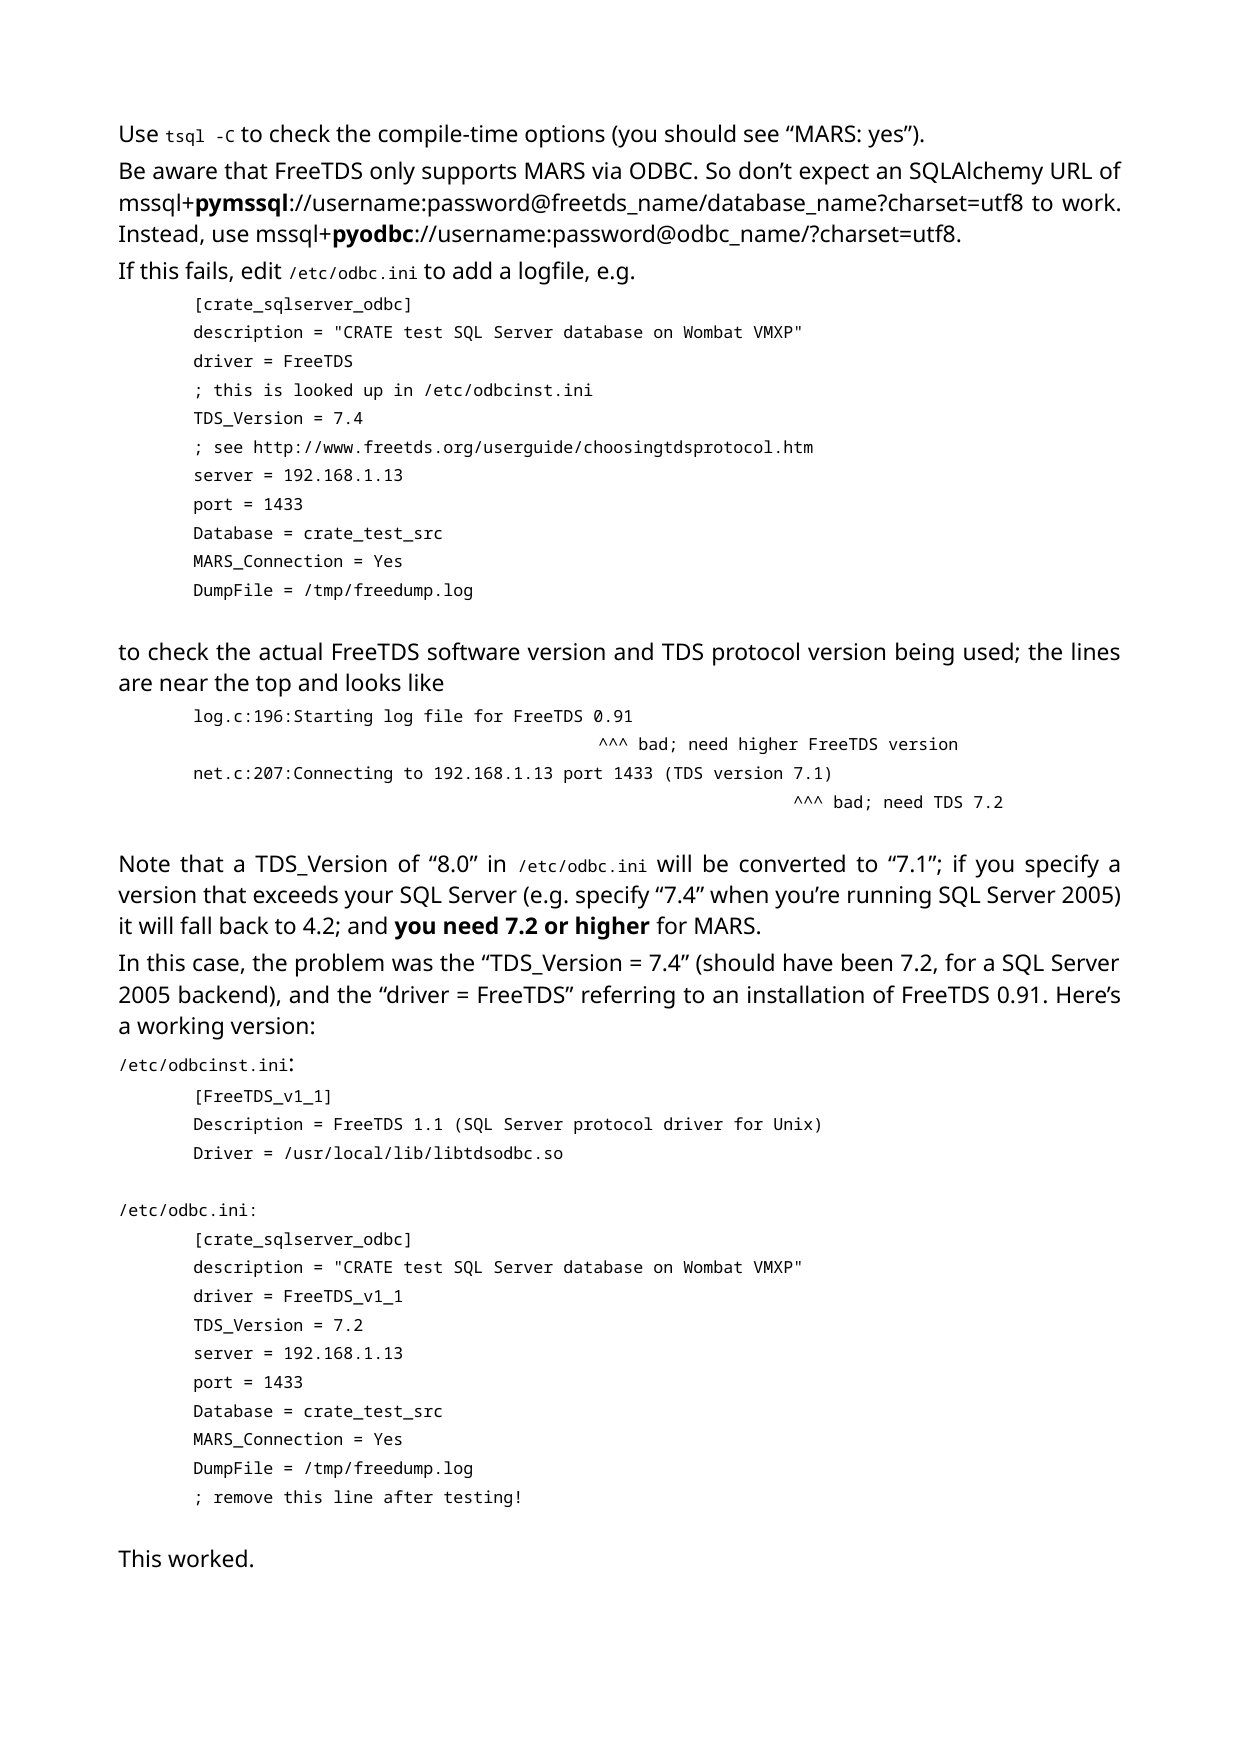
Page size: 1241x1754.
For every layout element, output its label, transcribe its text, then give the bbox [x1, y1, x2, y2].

text Database = crate_test_src [118, 1399, 1122, 1422]
text Use tsql -C to check the compile-time options (you should see “MARS: yes”). [118, 118, 1122, 149]
text server = 192.168.1.13 [118, 464, 1122, 487]
text MARS_Connection = Yes [118, 550, 1122, 573]
text ; this is looked up in /etc/odbcinst.ini [118, 378, 1122, 401]
text [crate_sqlserver_odbc] [118, 292, 1122, 315]
text In this case, the problem was the “TDS_Version = 7.4” (should have been 7.2, for a SQL Server 2005 backend), and the “driver = FreeTDS” referring to an installation of FreeTDS 0.91. Here’s a working version: [118, 947, 1122, 1041]
text TDS_Version = 7.2 [118, 1313, 1122, 1336]
text MARS_Connection = Yes [118, 1428, 1122, 1451]
text server = 192.168.1.13 [118, 1342, 1122, 1365]
text ^^^ bad; need TDS 7.2 [118, 790, 1122, 813]
text to check the actual FreeTDS software version and TDS protocol version being used; the lines are near the top and looks like [118, 636, 1122, 698]
text port = 1433 [118, 493, 1122, 515]
text TDS_Version = 7.4 [118, 407, 1122, 429]
text driver = FreeTDS_v1_1 [118, 1285, 1122, 1307]
text ; see http://www.freetds.org/userguide/choosingtdsprotocol.htm [118, 435, 1122, 458]
text If this fails, edit /etc/odbc.ini to add a logfile, e.g. [118, 255, 1122, 286]
text /etc/odbc.ini: [118, 1199, 1122, 1221]
text description = "CRATE test SQL Server database on Wombat VMXP" [118, 321, 1122, 343]
text driver = FreeTDS [118, 349, 1122, 372]
text log.c:196:Starting log file for FreeTDS 0.91 [118, 704, 1122, 727]
text port = 1433 [118, 1371, 1122, 1393]
text Driver = /usr/local/lib/libtdsodbc.so [118, 1141, 1122, 1164]
text ; remove this line after testing! [118, 1485, 1122, 1508]
text DumpFile = /tmp/freedump.log [118, 579, 1122, 601]
text DumpFile = /tmp/freedump.log [118, 1457, 1122, 1479]
text [FreeTDS_v1_1] [118, 1084, 1122, 1107]
text description = "CRATE test SQL Server database on Wombat VMXP" [118, 1256, 1122, 1279]
text Database = crate_test_src [118, 521, 1122, 544]
text This worked. [118, 1542, 1122, 1574]
text /etc/odbcinst.ini: [118, 1047, 1122, 1078]
text Description = FreeTDS 1.1 (SQL Server protocol driver for Unix) [118, 1113, 1122, 1136]
text net.c:207:Connecting to 192.168.1.13 port 1433 (TDS version 7.1) [118, 762, 1122, 784]
text Be aware that FreeTDS only supports MARS via ODBC. So don’t expect an SQLAlchemy URL of mssql+pymssql://username:password@freetds_name/database_name?charset=utf8 to work. Instead, use mssql+pyodbc://username:password@odbc_name/?charset=utf8. [118, 155, 1122, 249]
text Note that a TDS_Version of “8.0” in /etc/odbc.ini will be converted to “7.1”; if you specify a version that exceeds your SQL Server (e.g. specify “7.4” when you’re running SQL Server 2005) it will fall back to 4.2; and you need 7.2 or higher for MARS. [118, 848, 1122, 941]
text ^^^ bad; need higher FreeTDS version [118, 733, 1122, 756]
text [crate_sqlserver_odbc] [118, 1227, 1122, 1250]
